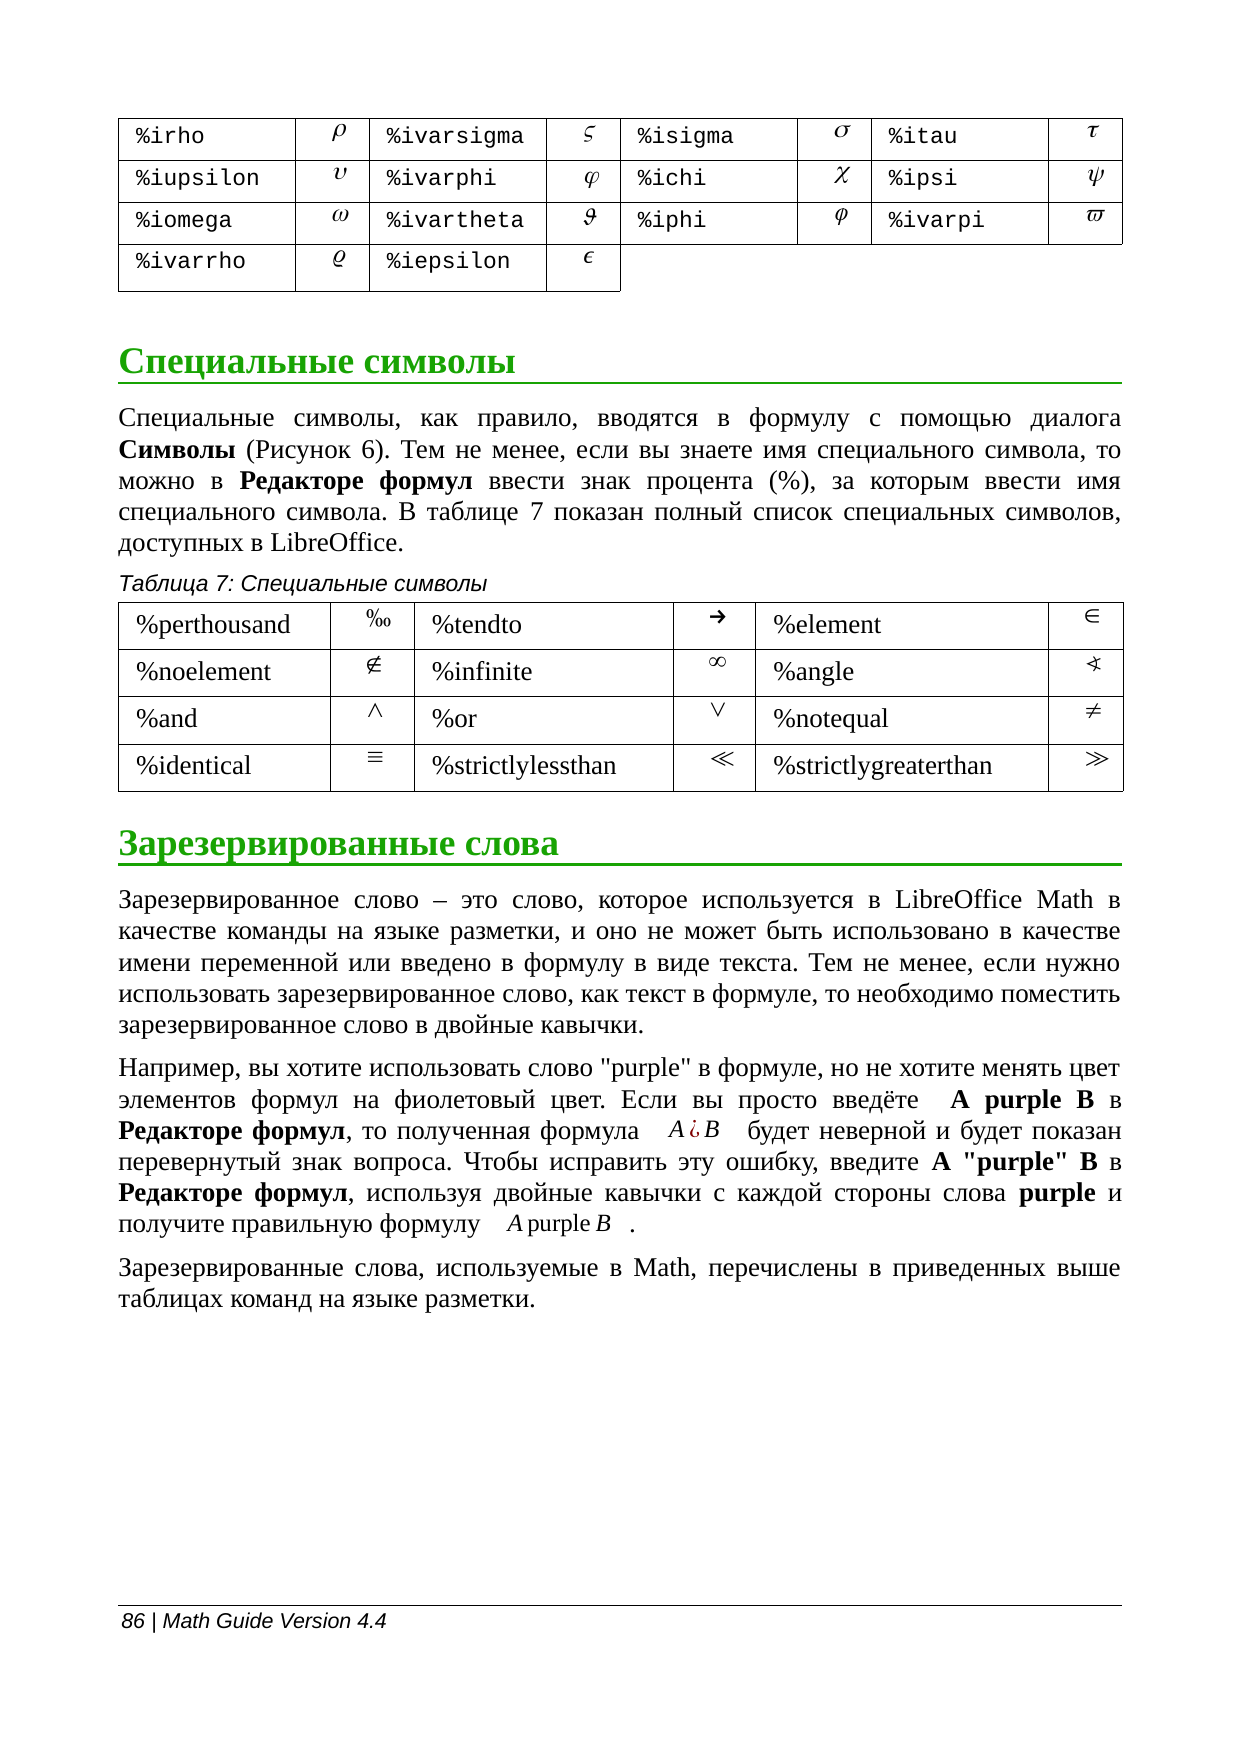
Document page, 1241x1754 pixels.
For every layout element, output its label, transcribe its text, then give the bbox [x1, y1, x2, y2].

text Специальные символы, как правило, вводятся в формулу с помощью диалога Символы (Рисунок 6). Тем не менее, если вы знаете имя специального символа, то можно в Редакторе формул ввести знак процента (%), за которым ввести имя специального символа. В таблице 7 показан полный список специальных символов, доступных в LibreOffice. [118, 402, 1122, 557]
table_cell %notequal [756, 697, 1048, 744]
table_cell [798, 203, 871, 244]
table_header [331, 603, 414, 649]
table_cell [331, 745, 414, 791]
table_header [674, 603, 755, 649]
table_cell %iepsilon [370, 245, 546, 291]
table_cell %strictlygreaterthan [756, 745, 1048, 791]
table_cell [296, 161, 369, 202]
subtitle Специальные символы [118, 339, 1122, 382]
table_cell %ivartheta [370, 203, 546, 244]
table_cell [1049, 697, 1123, 744]
table_cell [1049, 161, 1122, 202]
table_cell %infinite [415, 650, 673, 696]
text Таблица 7: Специальные символы [118, 570, 1122, 596]
table_cell %angle [756, 650, 1048, 696]
table_cell [674, 650, 755, 696]
table_cell [798, 119, 871, 160]
table_header [1049, 603, 1123, 649]
table_cell %and [119, 697, 330, 744]
table_cell [1049, 203, 1122, 244]
text Зарезервированное слово – это слово, которое используется в LibreOffice Math в качестве команды на языке разметки, и оно не может быть использовано в качестве имени переменной или введено в формулу в виде текста. Тем не менее, если нужно использовать зарезервированное слово, как текст в формуле, то необходимо поместить зарезервированное слово в двойные кавычки. [118, 883, 1122, 1039]
table_cell [331, 697, 414, 744]
table_cell %ipsi [872, 161, 1048, 202]
table_cell [1048, 245, 1122, 291]
table_cell %ivarrho [119, 245, 295, 291]
table_cell [871, 245, 1048, 291]
table_cell %irho [119, 119, 295, 160]
table_header %element [756, 603, 1048, 649]
subtitle Зарезервированные слова [118, 820, 1122, 863]
table_cell [1049, 650, 1123, 696]
table_cell %isigma [621, 119, 797, 160]
table_cell [1049, 745, 1123, 791]
table_cell %iupsilon [119, 161, 295, 202]
table_cell [331, 650, 414, 696]
text Зарезервированные слова, используемые в Math, перечислены в приведенных выше таблицах команд на языке разметки. [118, 1251, 1122, 1313]
table_cell %identical [119, 745, 330, 791]
text Например, вы хотите использовать слово "purple" в формуле, но не хотите менять цвет элементов формул на фиолетовый цвет. Если вы просто введёте А purple B в Редакторе формул, то полученная формула будет неверной и будет показан перевернутый знак вопроса. Чтобы исправить эту ошибку, введите А "purple" B в Редакторе формул, используя двойные кавычки с каждой стороны слова purple и получите правильную формулу . [118, 1052, 1122, 1238]
table_cell [296, 245, 369, 291]
table_cell %strictlylessthan [415, 745, 673, 791]
table_header %tendto [415, 603, 673, 649]
table_cell %ivarsigma [370, 119, 546, 160]
table_cell %or [415, 697, 673, 744]
table_cell [798, 161, 871, 202]
table_cell [547, 161, 620, 202]
table_cell [674, 697, 755, 744]
table_header %perthousand [119, 603, 330, 649]
table_cell [1049, 119, 1122, 160]
table_cell [296, 119, 369, 160]
table_cell [797, 245, 871, 291]
table_cell %ivarphi [370, 161, 546, 202]
table_cell %noelement [119, 650, 330, 696]
table_cell [547, 203, 620, 244]
table_cell %ivarpi [872, 203, 1048, 244]
table_cell %itau [872, 119, 1048, 160]
table_cell [296, 203, 369, 244]
table_cell %iphi [621, 203, 797, 244]
table_cell %ichi [621, 161, 797, 202]
table_cell %iomega [119, 203, 295, 244]
table_cell [547, 119, 620, 160]
table_cell [547, 245, 620, 291]
table_cell [674, 745, 755, 791]
table_cell [621, 245, 797, 291]
